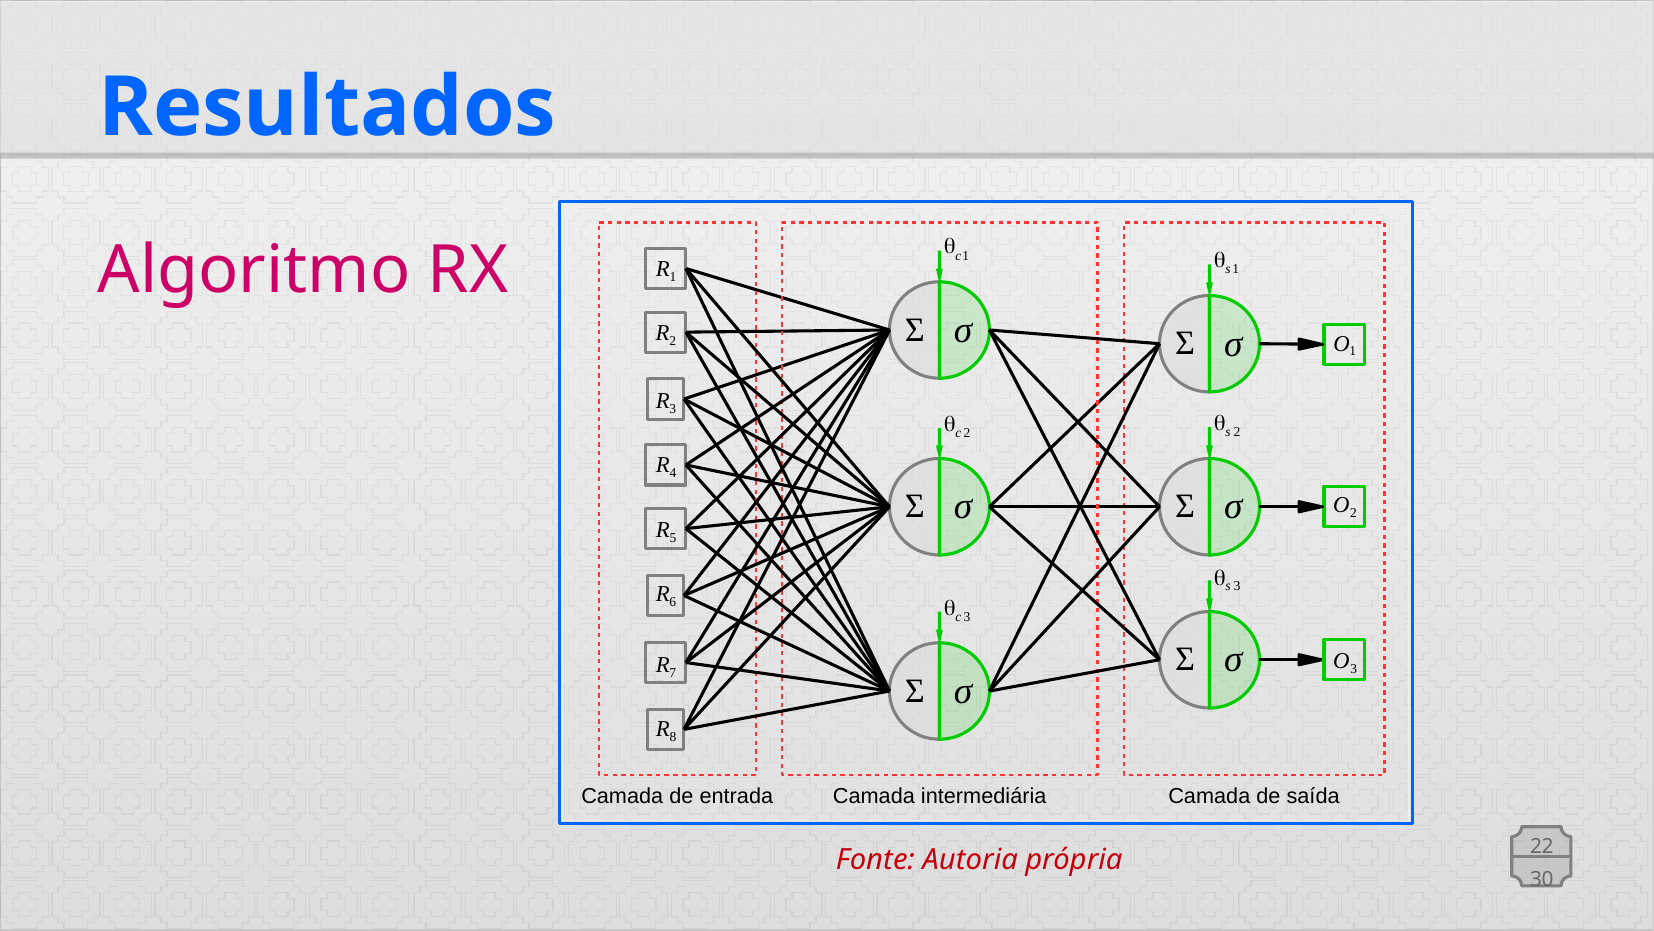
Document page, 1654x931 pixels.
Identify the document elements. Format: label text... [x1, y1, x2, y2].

picture [560, 203, 1411, 822]
text_box Fonte: Autoria própria [785, 826, 1178, 878]
text_box Resultados [83, 39, 1063, 157]
text_box Algoritmo RX [82, 204, 505, 302]
